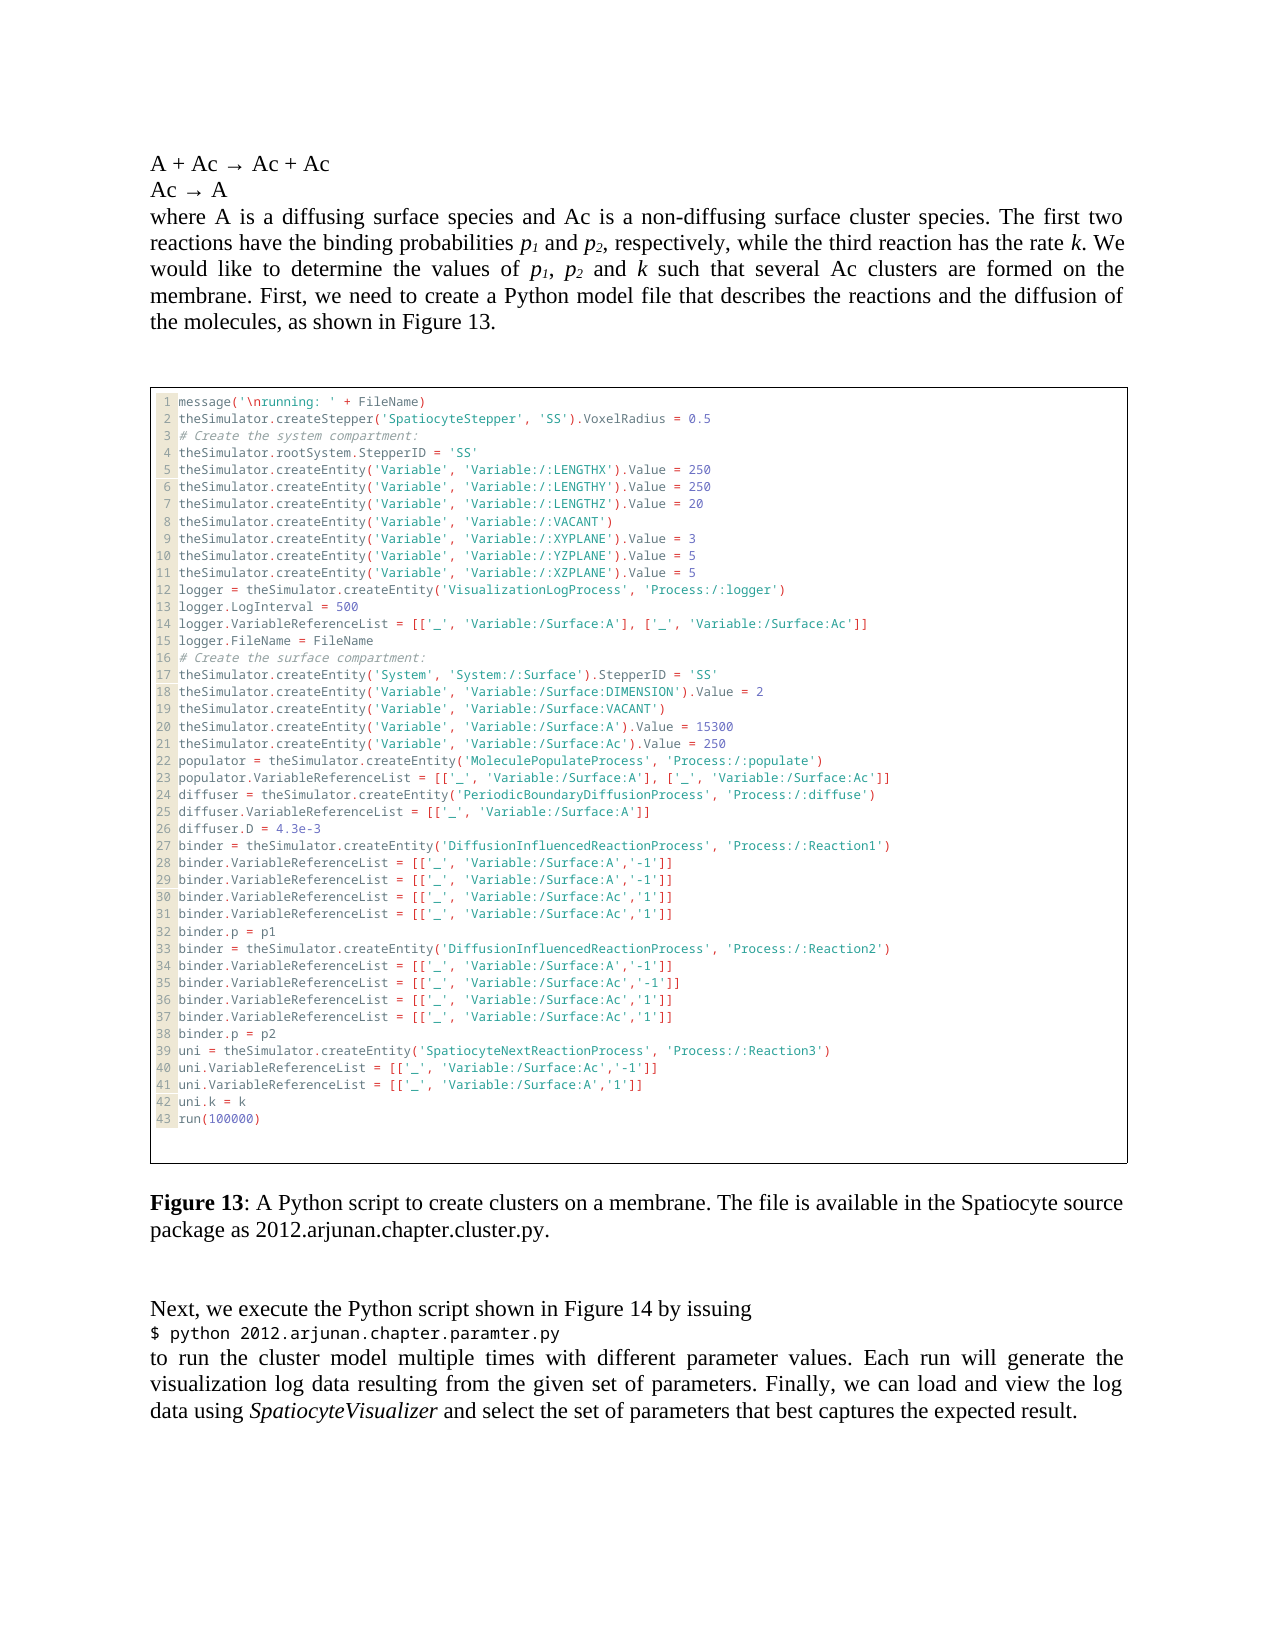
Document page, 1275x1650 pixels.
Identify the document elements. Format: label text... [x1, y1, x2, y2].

text Ac → A [150, 176, 1125, 203]
text where A is a diffusing surface species and Ac is a non-diffusing surface cluster species. The first two reactions have the binding probabilities p1 and p2, respectively, while the third reaction has the rate k. We would like to determine the values of p1, p2 and k such that several Ac clusters are formed on the membrane. First, we need to create a Python model file that describes the reactions and the diffusion of the molecules, as shown in Figure 13. [150, 203, 1125, 334]
text A + Ac → Ac + Ac [150, 150, 1125, 176]
text to run the cluster model multiple times with different parameter values. Each run will generate the visualization log data resulting from the given set of parameters. Finally, we can load and view the log data using SpatiocyteVisualizer and select the set of parameters that best captures the expected result. [150, 1344, 1125, 1423]
text $ python 2012.arjunan.chapter.paramter.py [150, 1321, 1125, 1344]
text Next, we execute the Python script shown in Figure 14 by issuing [150, 1295, 1125, 1321]
text Figure 13: A Python script to create clusters on a membrane. The file is available in the Spatiocyte source package as 2012.arjunan.chapter.cluster.py. [150, 1189, 1125, 1242]
table_header 1 message('\nrunning: ' + FileName) 2 theSimulator.createStepper('SpatiocyteStepper', 'SS').VoxelRadius = 0.5 3 # Create the system compartment: 4 theSimulator.rootSystem.StepperID = 'SS' 5 theSimulator.createEntity('Variable', 'Variable:/:LENGTHX').Value = 250 6 theSimulator.createEntity('Variable', 'Variable:/:LENGTHY').Value = 250 7 theSimulator.createEntity('Variable', 'Variable:/:LENGTHZ').Value = 20 8 theSimulator.createEntity('Variable', 'Variable:/:VACANT') 9 theSimulator.createEntity('Variable', 'Variable:/:XYPLANE').Value = 3 10 theSimulator.createEntity('Variable', 'Variable:/:YZPLANE').Value = 5 11 theSimulator.createEntity('Variable', 'Variable:/:XZPLANE').Value = 5 12 logger = theSimulator.createEntity('VisualizationLogProcess', 'Process:/:logger') 13 logger.LogInterval = 500 14 logger.VariableReferenceList = [['_', 'Variable:/Surface:A'], ['_', 'Variable:/Surface:Ac']] 15 logger.FileName = FileName 16 # Create the surface compartment: 17 theSimulator.createEntity('System', 'System:/:Surface').StepperID = 'SS' 18 theSimulator.createEntity('Variable', 'Variable:/Surface:DIMENSION').Value = 2 19 theSimulator.createEntity('Variable', 'Variable:/Surface:VACANT') 20 theSimulator.createEntity('Variable', 'Variable:/Surface:A').Value = 15300 21 theSimulator.createEntity('Variable', 'Variable:/Surface:Ac').Value = 250 22 populator = theSimulator.createEntity('MoleculePopulateProcess', 'Process:/:populate') 23 populator.VariableReferenceList = [['_', 'Variable:/Surface:A'], ['_', 'Variable:/Surface:Ac']] 24 diffuser = theSimulator.createEntity('PeriodicBoundaryDiffusionProcess', 'Process:/:diffuse') 25 diffuser.VariableReferenceList = [['_', 'Variable:/Surface:A']] 26 diffuser.D = 4.3e-3 27 binder = theSimulator.createEntity('DiffusionInfluencedReactionProcess', 'Process:/:Reaction1') 28 binder.VariableReferenceList = [['_', 'Variable:/Surface:A','-1']] 29 binder.VariableReferenceList = [['_', 'Variable:/Surface:A','-1']] 30 binder.VariableReferenceList = [['_', 'Variable:/Surface:Ac','1']] 31 binder.VariableReferenceList = [['_', 'Variable:/Surface:Ac','1']] 32 binder.p = p1 33 binder = theSimulator.createEntity('DiffusionInfluencedReactionProcess', 'Process:/:Reaction2') 34 binder.VariableReferenceList = [['_', 'Variable:/Surface:A','-1']] 35 binder.VariableReferenceList = [['_', 'Variable:/Surface:Ac','-1']] 36 binder.VariableReferenceList = [['_', 'Variable:/Surface:Ac','1']] 37 binder.VariableReferenceList = [['_', 'Variable:/Surface:Ac','1']] 38 binder.p = p2 39 uni = theSimulator.createEntity('SpatiocyteNextReactionProcess', 'Process:/:Reaction3') 40 uni.VariableReferenceList = [['_', 'Variable:/Surface:Ac','-1']] 41 uni.VariableReferenceList = [['_', 'Variable:/Surface:A','1']] 42 uni.k = k 43 run(100000) [151, 388, 1127, 1163]
